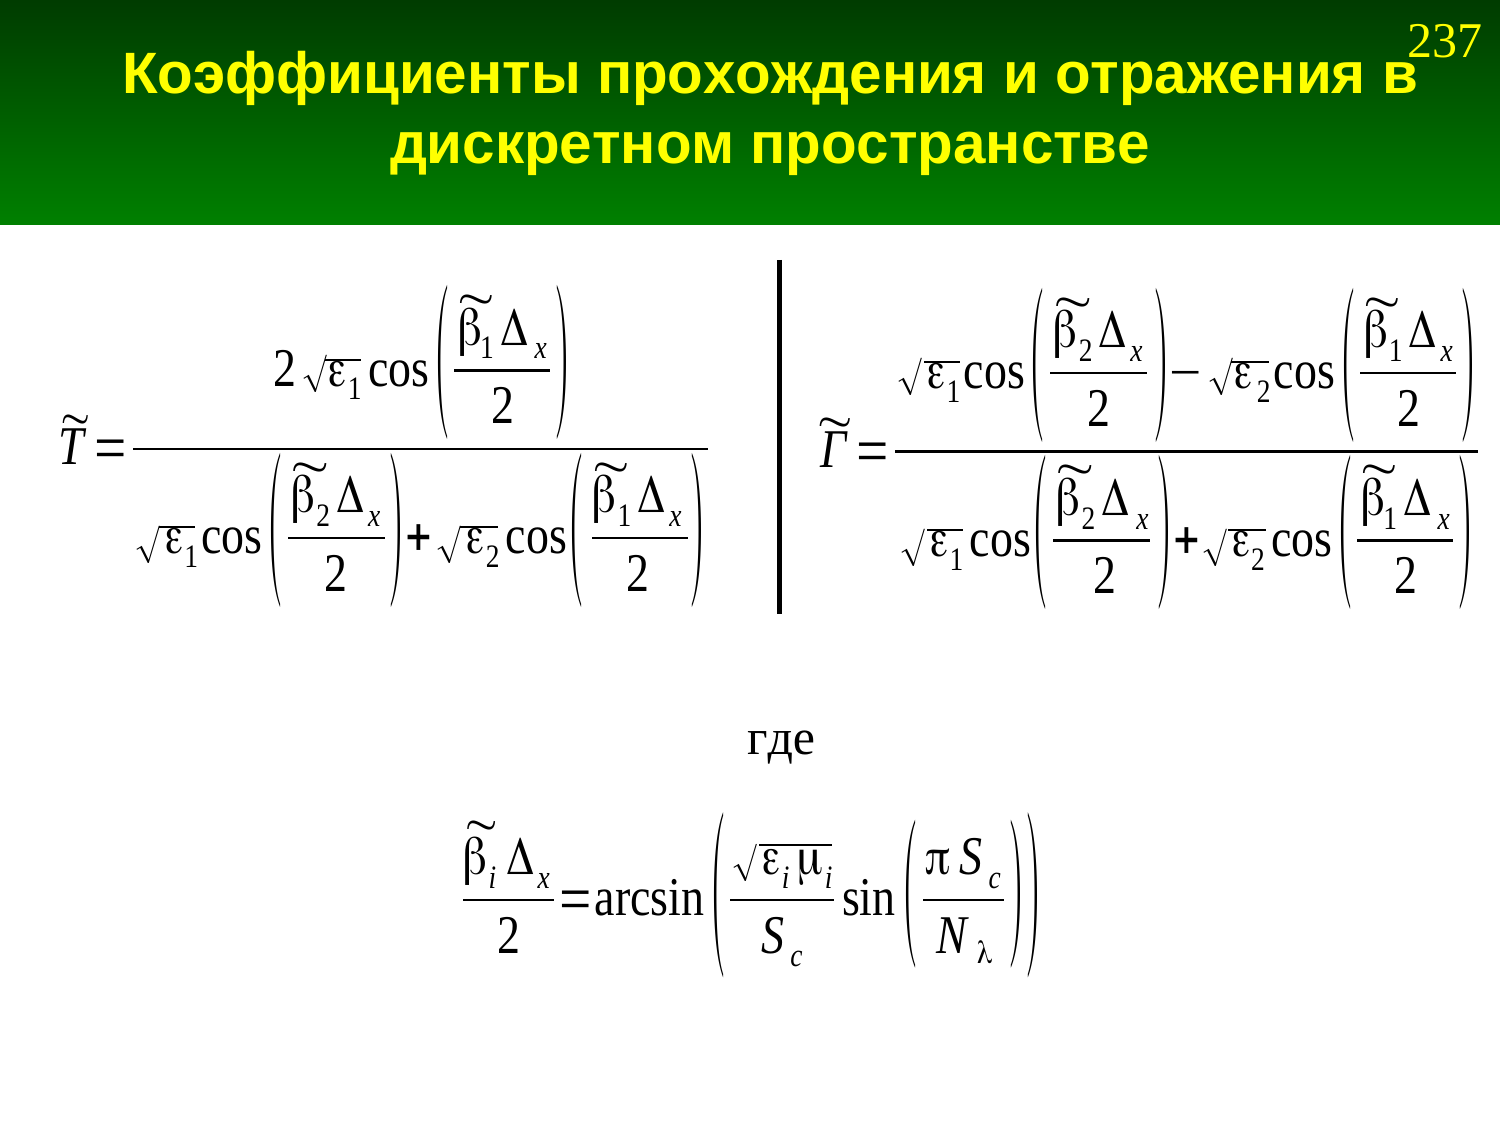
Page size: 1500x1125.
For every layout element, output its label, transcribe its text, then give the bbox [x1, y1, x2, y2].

chart [448, 809, 1052, 981]
chart [803, 286, 1491, 615]
text_box где [732, 696, 845, 832]
title Коэффициенты прохождения и отражения в дискретном пространстве [100, 7, 1441, 204]
chart [46, 283, 721, 612]
